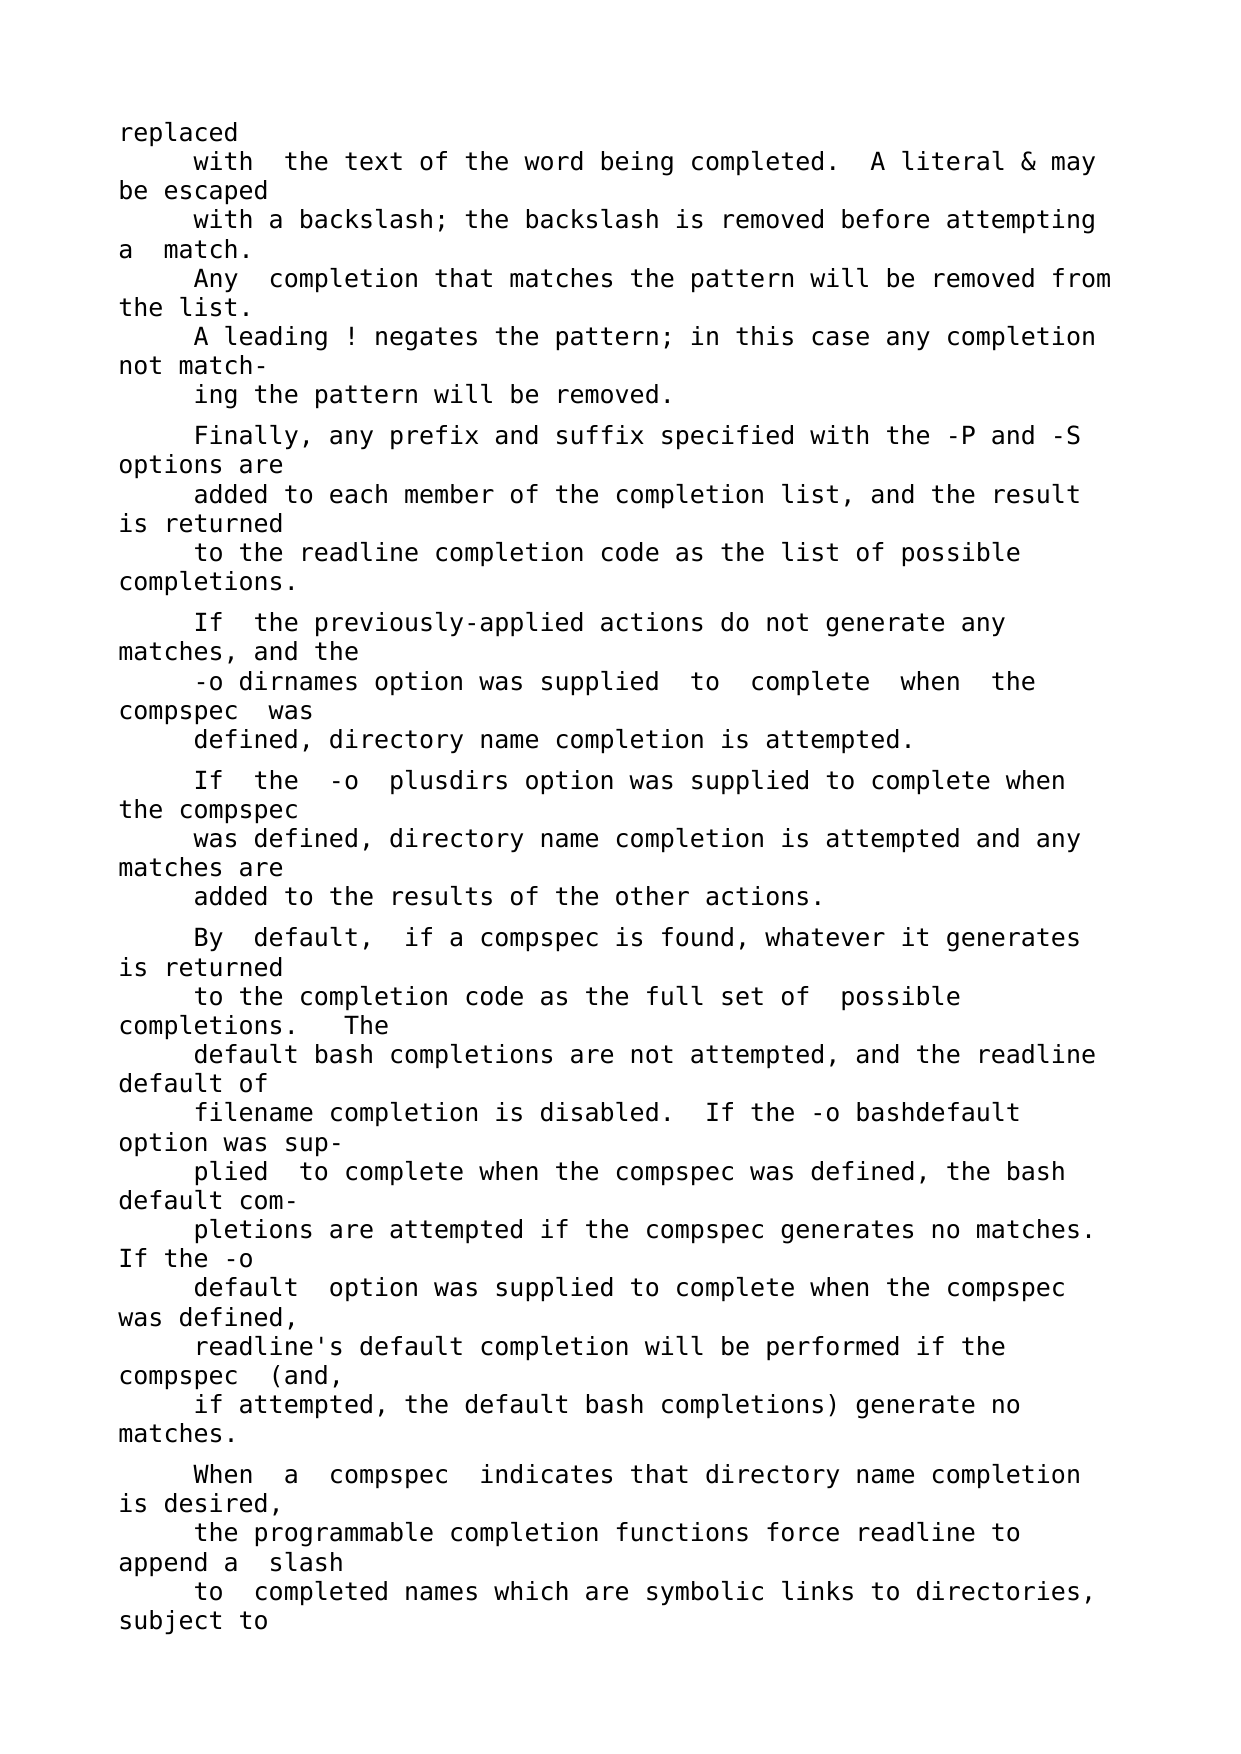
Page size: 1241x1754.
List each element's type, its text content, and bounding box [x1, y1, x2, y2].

text replaced with the text of the word being completed. A literal & may be escaped with a backslash; the backslash is removed before attempting a match. Any completion that matches the pattern will be removed from the list. A leading ! negates the pattern; in this case any completion not match- ing the pattern will be removed. [118, 118, 1122, 410]
text If the previously-applied actions do not generate any matches, and the -o dirnames option was supplied to complete when the compspec was defined, directory name completion is attempted. [118, 608, 1122, 754]
text By default, if a compspec is found, whatever it generates is returned to the completion code as the full set of possible completions. The default bash completions are not attempted, and the readline default of filename completion is disabled. If the -o bashdefault option was sup- plied to complete when the compspec was defined, the bash default com- pletions are attempted if the compspec generates no matches. If the -o default option was supplied to complete when the compspec was defined, readline's default completion will be performed if the compspec (and, if attempted, the default bash completions) generate no matches. [118, 923, 1122, 1448]
text When a compspec indicates that directory name completion is desired, the programmable completion functions force readline to append a slash to completed names which are symbolic links to directories, subject to [118, 1460, 1122, 1635]
text Finally, any prefix and suffix specified with the -P and -S options are added to each member of the completion list, and the result is returned to the readline completion code as the list of possible completions. [118, 422, 1122, 597]
text If the -o plusdirs option was supplied to complete when the compspec was defined, directory name completion is attempted and any matches are added to the results of the other actions. [118, 766, 1122, 912]
